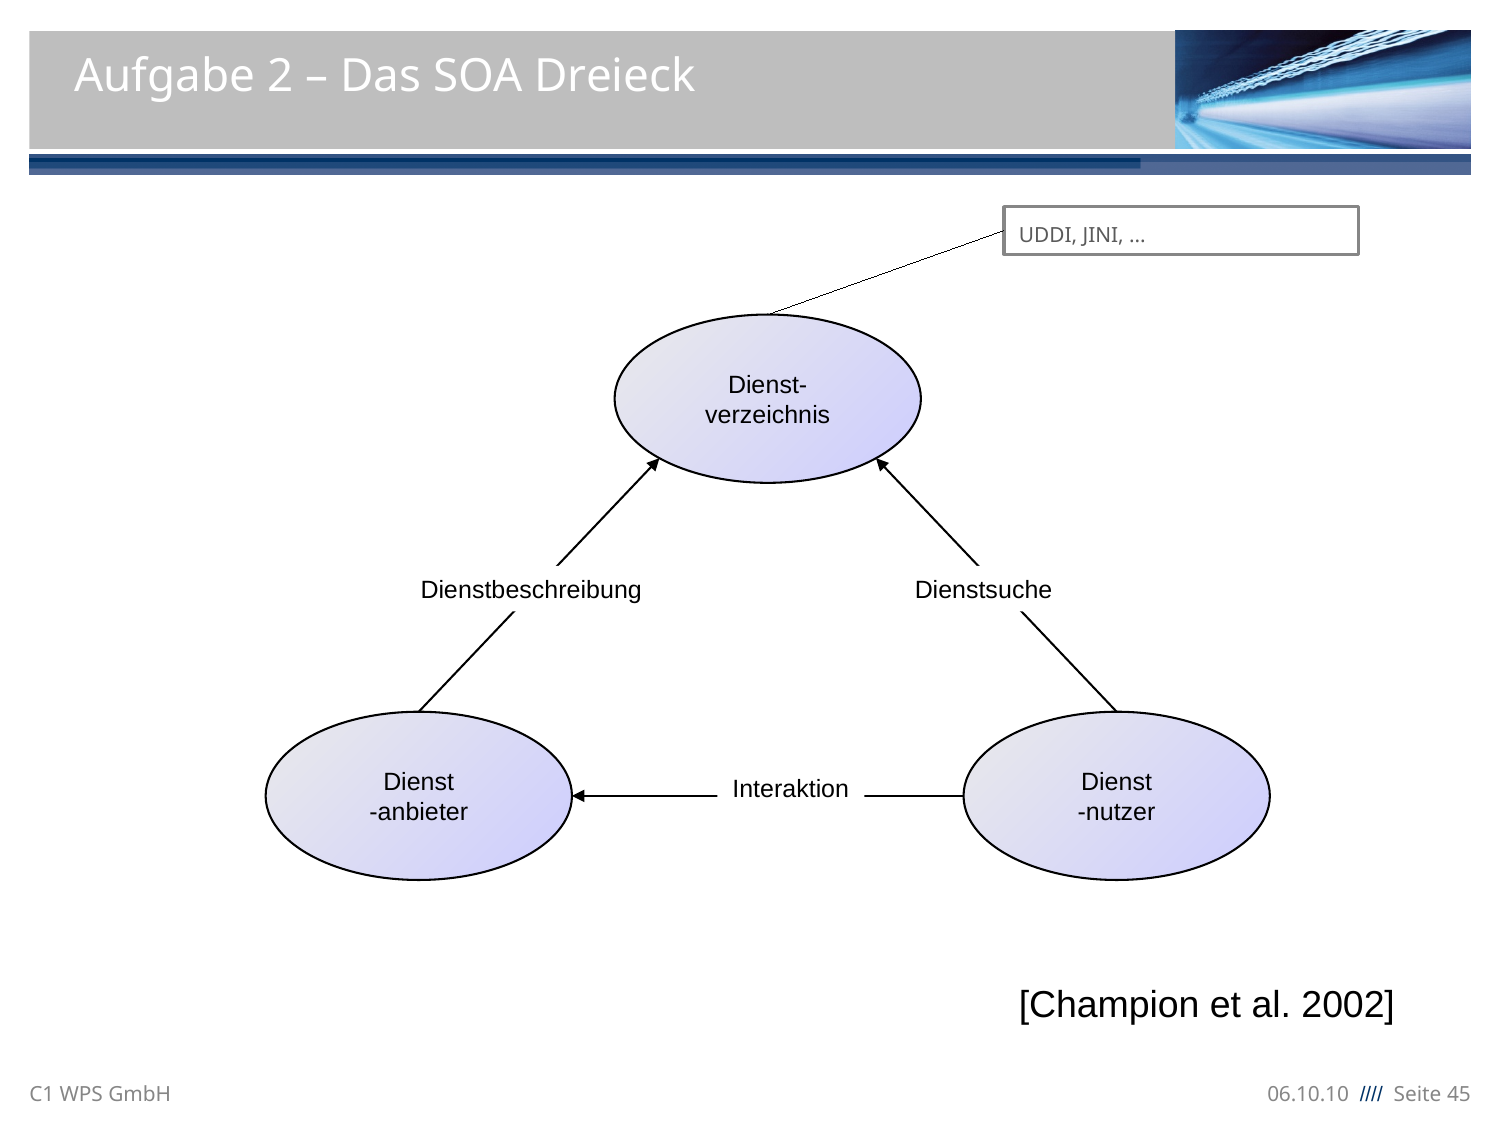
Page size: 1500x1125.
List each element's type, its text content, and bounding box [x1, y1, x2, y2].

text_box Dienst -nutzer [963, 711, 1270, 880]
picture [1425, 154, 1471, 175]
picture [29, 154, 147, 175]
text_box Dienstbeschreibung [405, 565, 658, 612]
text_box UDDI, JINI, ... [1003, 206, 1358, 254]
title SOA Dreieck – Konzeptionelle Architektur [147, 12, 1425, 177]
text_box Dienst -anbieter [265, 711, 572, 880]
picture [1425, 30, 1471, 149]
text_box Dienst- verzeichnis [614, 314, 921, 483]
text_box Interaktion [717, 764, 865, 811]
text_box [Champion et al. 2002] [1003, 976, 1418, 1034]
text_box Dienstsuche [900, 565, 1068, 612]
title Aufgabe 2 – Das SOA Dreieck [29, 31, 1176, 149]
